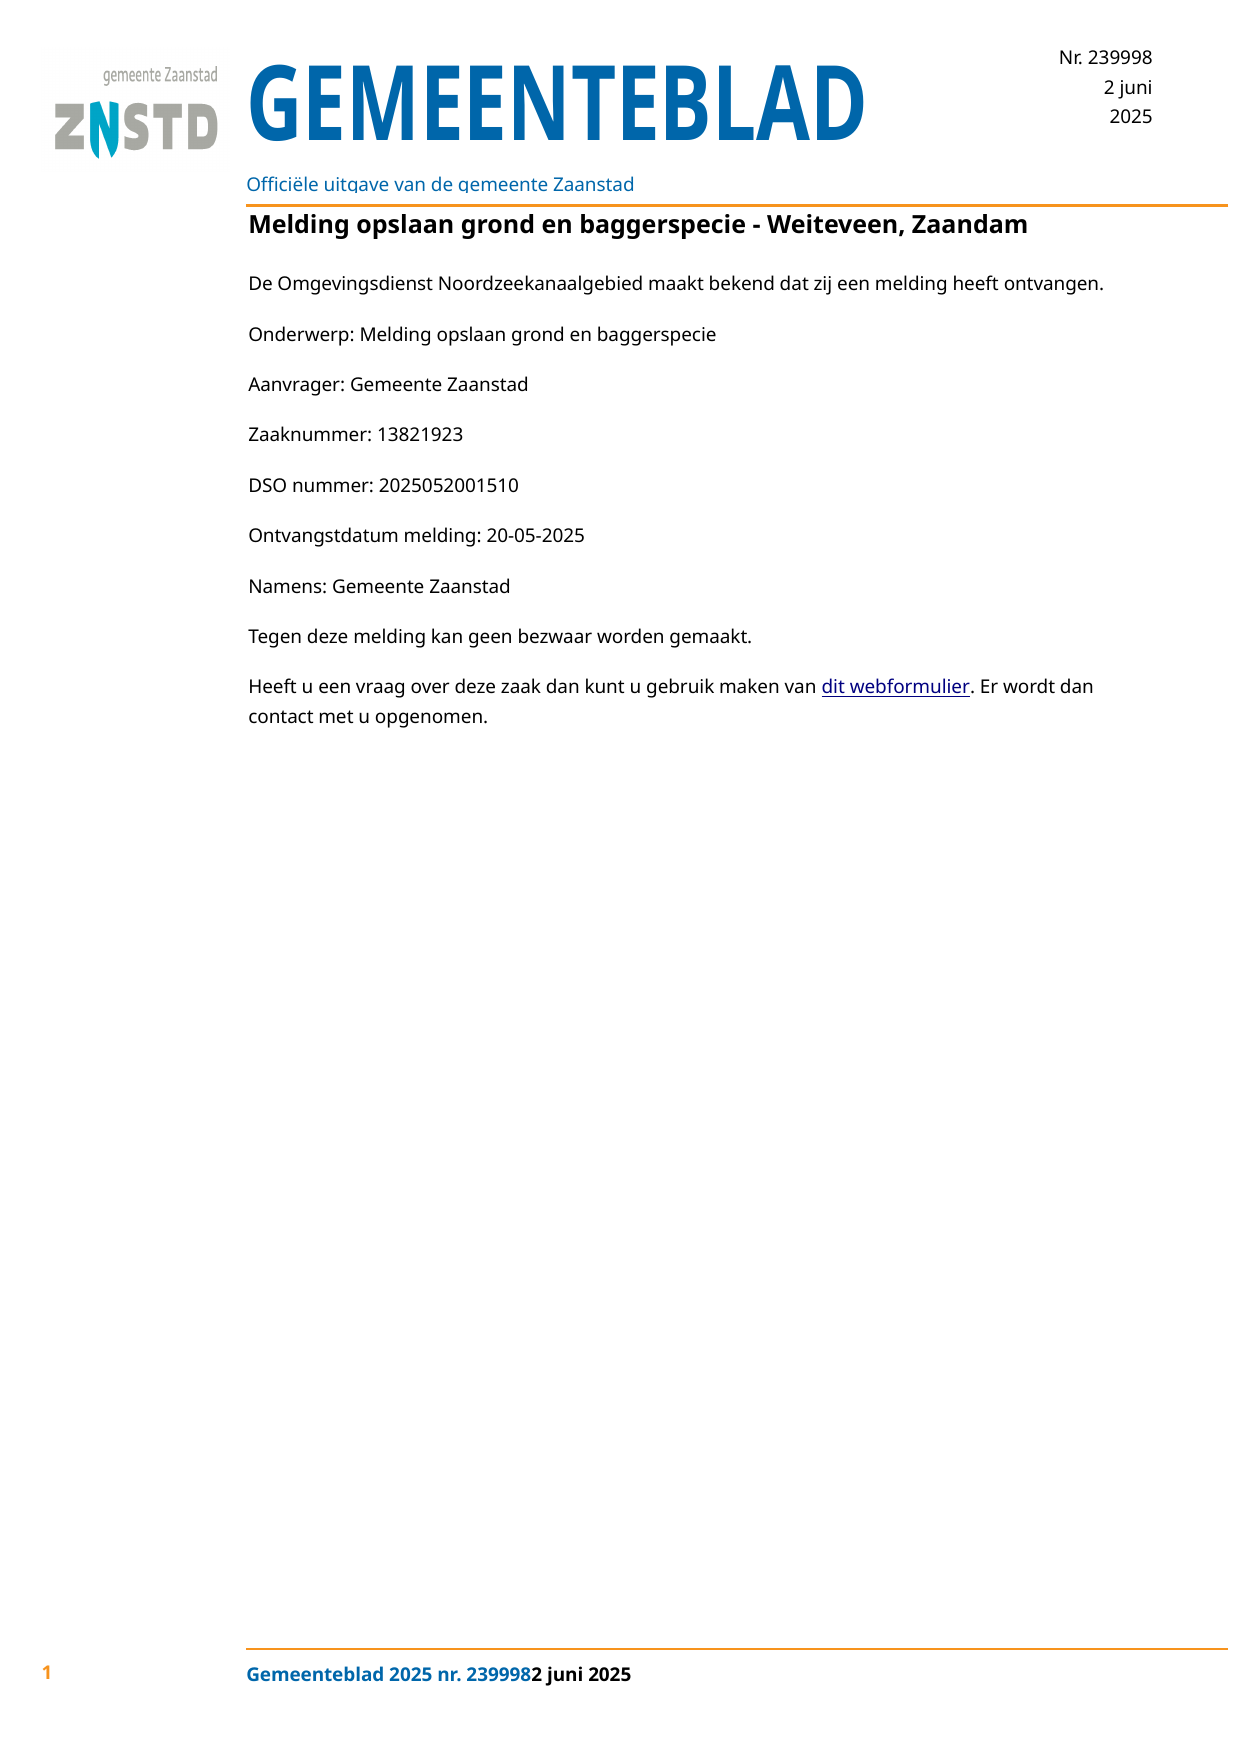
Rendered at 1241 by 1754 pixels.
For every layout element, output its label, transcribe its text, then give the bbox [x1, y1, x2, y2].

text Aanvrager: Gemeente Zaanstad [248, 371, 1152, 397]
text DSO nummer: 2025052001510 [248, 472, 1152, 498]
picture [41, 47, 231, 172]
text Namens: Gemeente Zaanstad [248, 573, 1152, 598]
text Ontvangstdatum melding: 20-05-2025 [248, 522, 1152, 548]
text De Omgevingsdienst Noordzeekanaalgebied maakt bekend dat zij een melding heeft ontvangen. [248, 270, 1152, 296]
text Heeft u een vraag over deze zaak dan kunt u gebruik maken van dit webformulier. Er wordt dan contact met u opgenomen. [248, 674, 1152, 729]
text Onderwerp: Melding opslaan grond en baggerspecie [248, 321, 1152, 346]
text Tegen deze melding kan geen bezwaar worden gemaakt. [248, 623, 1152, 649]
text Zaaknummer: 13821923 [248, 422, 1152, 447]
text Melding opslaan grond en baggerspecie - Weiteveen, Zaandam [248, 207, 1152, 241]
